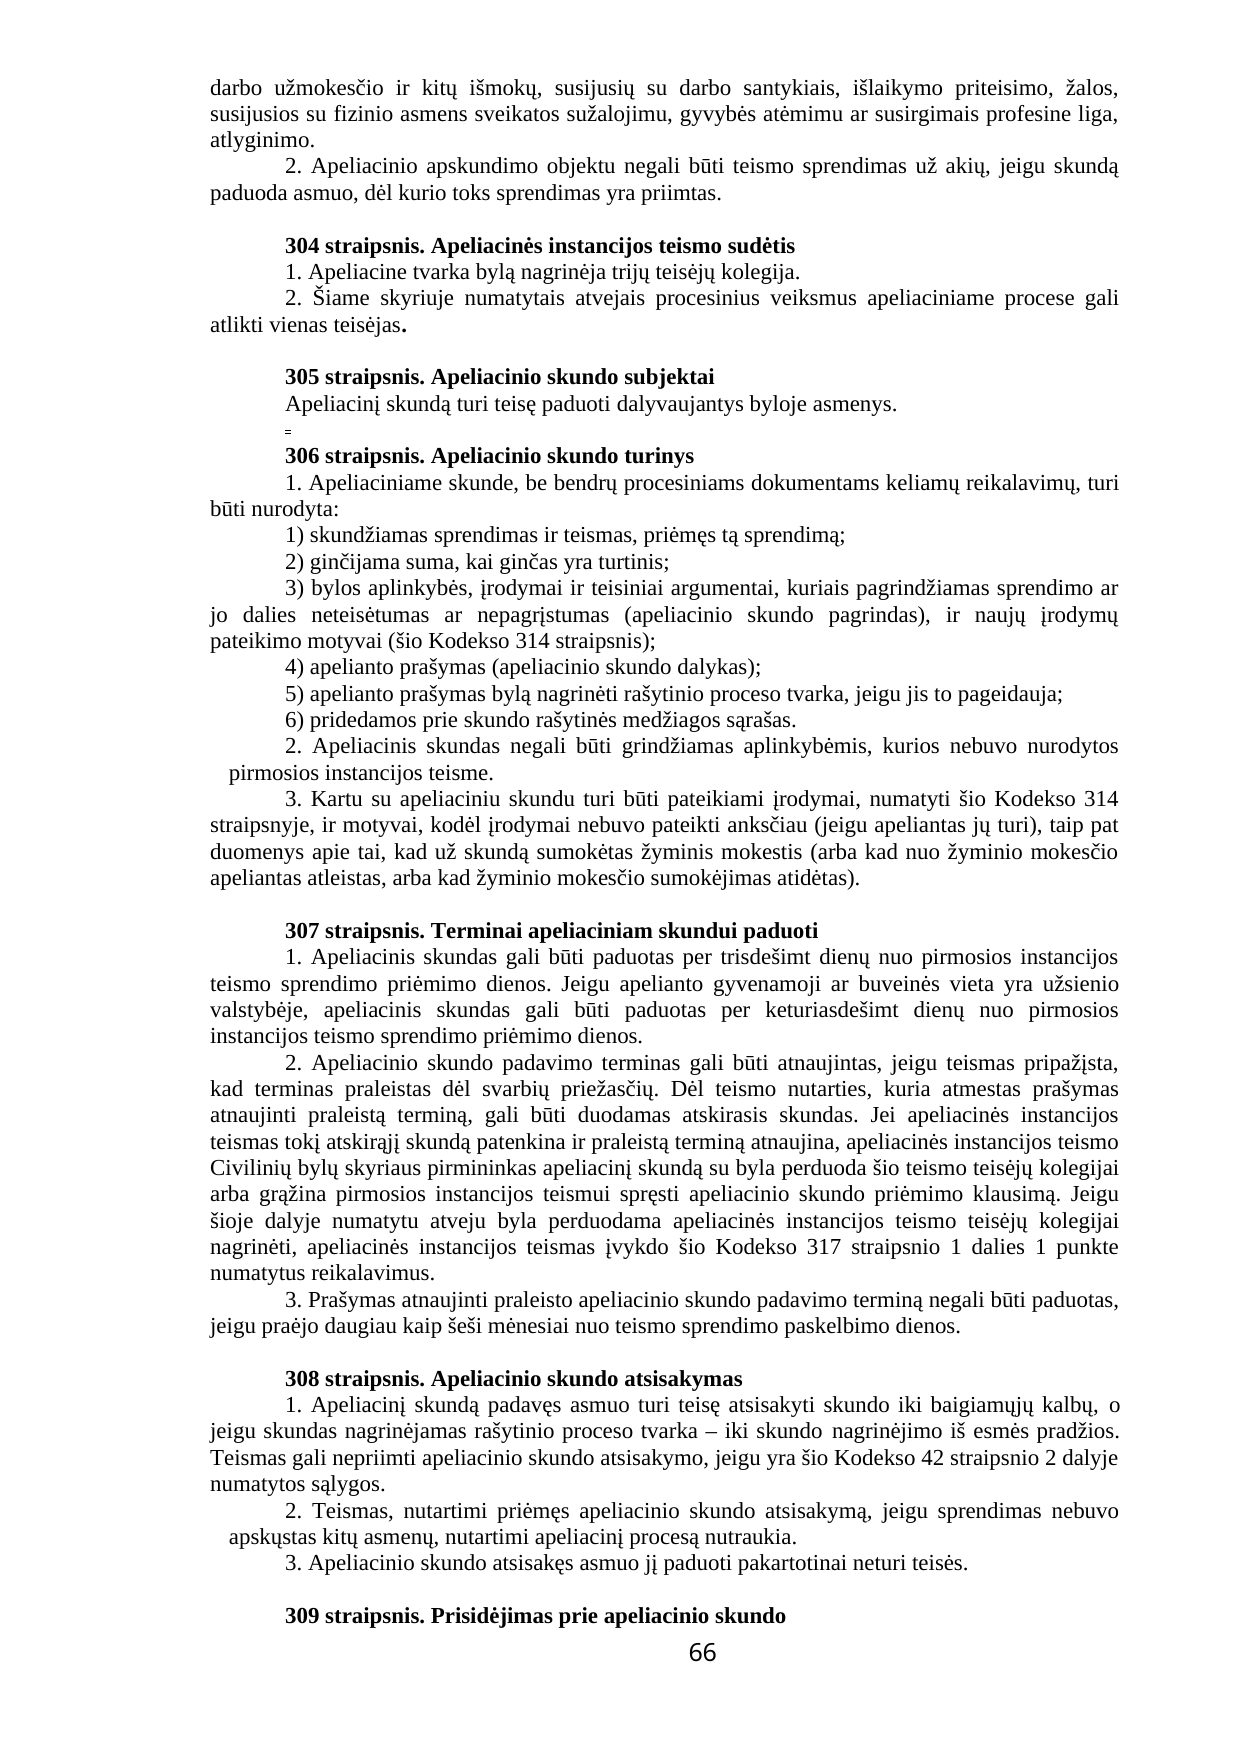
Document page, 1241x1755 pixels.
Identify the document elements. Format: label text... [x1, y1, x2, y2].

text 2. Apeliacinio apskundimo objektu negali būti teismo sprendimas už akių, jeigu skundą paduoda asmuo, dėl kurio toks sprendimas yra priimtas. [210, 153, 1120, 205]
text 5) apelianto prašymas bylą nagrinėti rašytinio proceso tvarka, jeigu jis to pageidauja; [210, 680, 1120, 706]
text 2. Šiame skyriuje numatytais atvejais procesinius veiksmus apeliaciniame procese gali atlikti vienas teisėjas. [210, 284, 1120, 337]
text 6) pridedamos prie skundo rašytinės medžiagos sąrašas. [229, 706, 1120, 732]
text 308 straipsnis. Apeliacinio skundo atsisakymas [210, 1365, 1120, 1391]
text 3. Prašymas atnaujinti praleisto apeliacinio skundo padavimo terminą negali būti paduotas, jeigu praėjo daugiau kaip šeši mėnesiai nuo teismo sprendimo paskelbimo dienos. [210, 1286, 1120, 1338]
text 3. Apeliacinio skundo atsisakęs asmuo jį paduoti pakartotinai neturi teisės. [210, 1549, 1120, 1576]
text 4) apelianto prašymas (apeliacinio skundo dalykas); [210, 653, 1120, 680]
text 2. Teismas, nutartimi priėmęs apeliacinio skundo atsisakymą, jeigu sprendimas nebuvo apskųstas kitų asmenų, nutartimi apeliacinį procesą nutraukia. [229, 1497, 1120, 1549]
text 2. Apeliacinio skundo padavimo terminas gali būti atnaujintas, jeigu teismas pripažįsta, kad terminas praleistas dėl svarbių priežasčių. Dėl teismo nutarties, kuria atmestas prašymas atnaujinti praleistą terminą, gali būti duodamas atskirasis skundas. Jei apeliacinės instancijos teismas tokį atskirąjį skundą patenkina ir praleistą terminą atnaujina, apeliacinės instancijos teismo Civilinių bylų skyriaus pirmininkas apeliacinį skundą su byla perduoda šio teismo teisėjų kolegijai arba grąžina pirmosios instancijos teismui spręsti apeliacinio skundo priėmimo klausimą. Jeigu šioje dalyje numatytu atveju byla perduodama apeliacinės instancijos teismo teisėjų kolegijai nagrinėti, apeliacinės instancijos teismas įvykdo šio Kodekso 317 straipsnio 1 dalies 1 punkte numatytus reikalavimus. [210, 1049, 1120, 1286]
text darbo užmokesčio ir kitų išmokų, susijusių su darbo santykiais, išlaikymo priteisimo, žalos, susijusios su fizinio asmens sveikatos sužalojimu, gyvybės atėmimu ar susirgimais profesine liga, atlyginimo. [210, 73, 1120, 153]
text 2. Apeliacinis skundas negali būti grindžiamas aplinkybėmis, kurios nebuvo nurodytos pirmosios instancijos teisme. [229, 732, 1120, 785]
text 1. Apeliacinis skundas gali būti paduotas per trisdešimt dienų nuo pirmosios instancijos teismo sprendimo priėmimo dienos. Jeigu apelianto gyvenamoji ar buveinės vieta yra užsienio valstybėje, apeliacinis skundas gali būti paduotas per keturiasdešimt dienų nuo pirmosios instancijos teismo sprendimo priėmimo dienos. [210, 943, 1120, 1049]
text 304 straipsnis. Apeliacinės instancijos teismo sudėtis [210, 232, 1120, 258]
text Apeliacinį skundą turi teisę paduoti dalyvaujantys byloje asmenys. [210, 390, 1120, 416]
text 1. Apeliacine tvarka bylą nagrinėja trijų teisėjų kolegija. [210, 258, 1120, 284]
text 1) skundžiamas sprendimas ir teismas, priėmęs tą sprendimą; [210, 522, 1120, 548]
text 305 straipsnis. Apeliacinio skundo subjektai [210, 363, 1120, 390]
text 3. Kartu su apeliaciniu skundu turi būti pateikiami įrodymai, numatyti šio Kodekso 314 straipsnyje, ir motyvai, kodėl įrodymai nebuvo pateikti anksčiau (jeigu apeliantas jų turi), taip pat duomenys apie tai, kad už skundą sumokėtas žyminis mokestis (arba kad nuo žyminio mokesčio apeliantas atleistas, arba kad žyminio mokesčio sumokėjimas atidėtas). [210, 785, 1120, 891]
text 3) bylos aplinkybės, įrodymai ir teisiniai argumentai, kuriais pagrindžiamas sprendimo ar jo dalies neteisėtumas ar nepagrįstumas (apeliacinio skundo pagrindas), ir naujų įrodymų pateikimo motyvai (šio Kodekso 314 straipsnis); [210, 574, 1120, 653]
text 2) ginčijama suma, kai ginčas yra turtinis; [210, 548, 1120, 574]
text 309 straipsnis. Prisidėjimas prie apeliacinio skundo [210, 1602, 1120, 1628]
text 306 straipsnis. Apeliacinio skundo turinys [210, 442, 1120, 469]
text 1. Apeliacinį skundą padavęs asmuo turi teisę atsisakyti skundo iki baigiamųjų kalbų, o jeigu skundas nagrinėjamas rašytinio proceso tvarka – iki skundo nagrinėjimo iš esmės pradžios. Teismas gali nepriimti apeliacinio skundo atsisakymo, jeigu yra šio Kodekso 42 straipsnio 2 dalyje numatytos sąlygos. [210, 1391, 1120, 1497]
text 1. Apeliaciniame skunde, be bendrų procesiniams dokumentams keliamų reikalavimų, turi būti nurodyta: [210, 469, 1120, 522]
text 307 straipsnis. Terminai apeliaciniam skundui paduoti [210, 917, 1120, 943]
